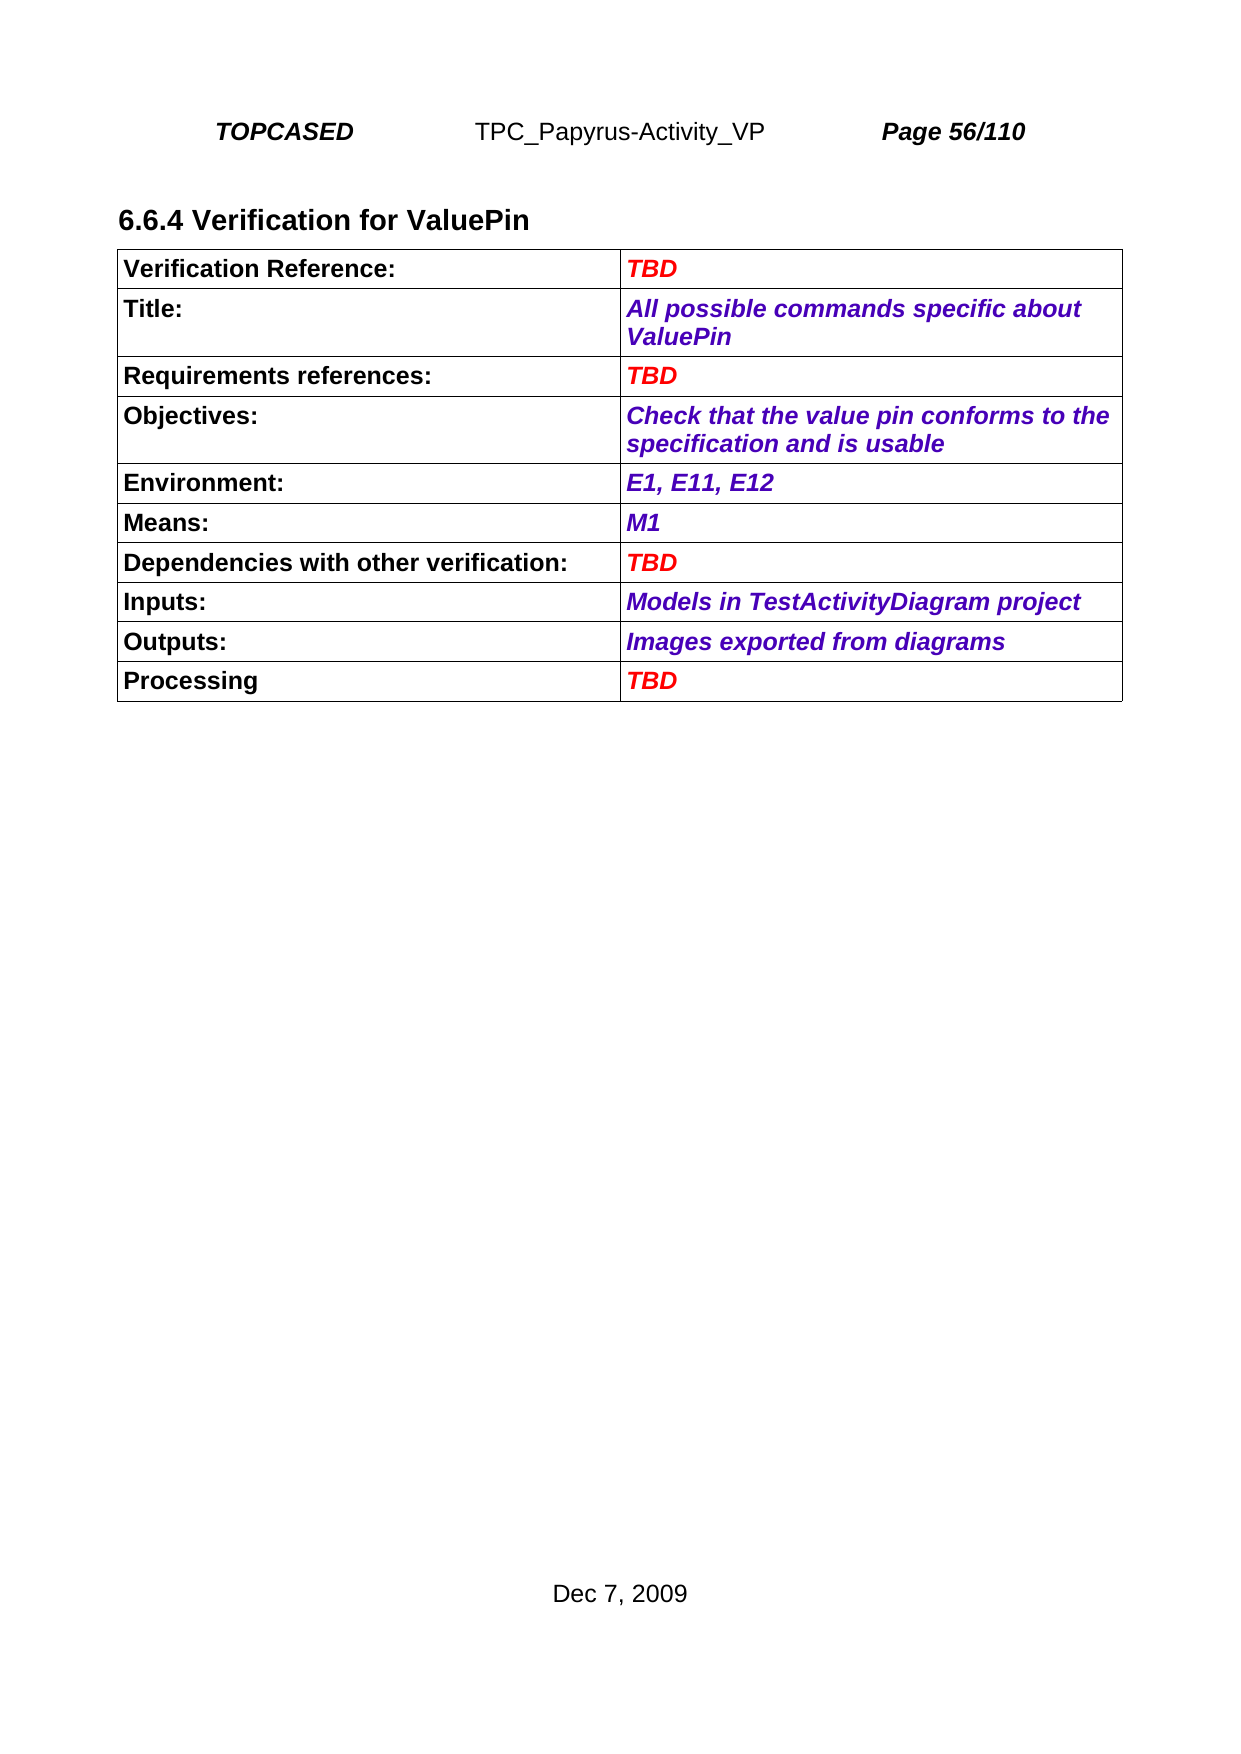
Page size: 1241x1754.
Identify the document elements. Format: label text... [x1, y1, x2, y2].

table_cell Environment: [118, 464, 620, 503]
table_cell All possible commands specific about ValuePin [621, 289, 1122, 356]
table_cell Processing [118, 662, 620, 701]
table_cell Inputs: [118, 583, 620, 621]
table_cell Objectives: [118, 397, 620, 463]
table_cell Models in TestActivityDiagram project [621, 583, 1122, 621]
table_cell Check that the value pin conforms to the specification and is usable [621, 397, 1122, 463]
table_cell TBD [621, 543, 1122, 582]
table_cell M1 [621, 504, 1122, 542]
table_cell TBD [621, 662, 1122, 701]
table_cell Outputs: [118, 622, 620, 661]
table_cell TBD [621, 357, 1122, 396]
table_header TBD [621, 250, 1122, 288]
table_cell Images exported from diagrams [621, 622, 1122, 661]
table_cell Means: [118, 504, 620, 542]
subtitle Verification for ValuePin [118, 204, 1122, 236]
table_cell E1, E11, E12 [621, 464, 1122, 503]
table_header Verification Reference: [118, 250, 620, 288]
table_cell Requirements references: [118, 357, 620, 396]
table_cell Dependencies with other verification: [118, 543, 620, 582]
table_cell Title: [118, 289, 620, 356]
